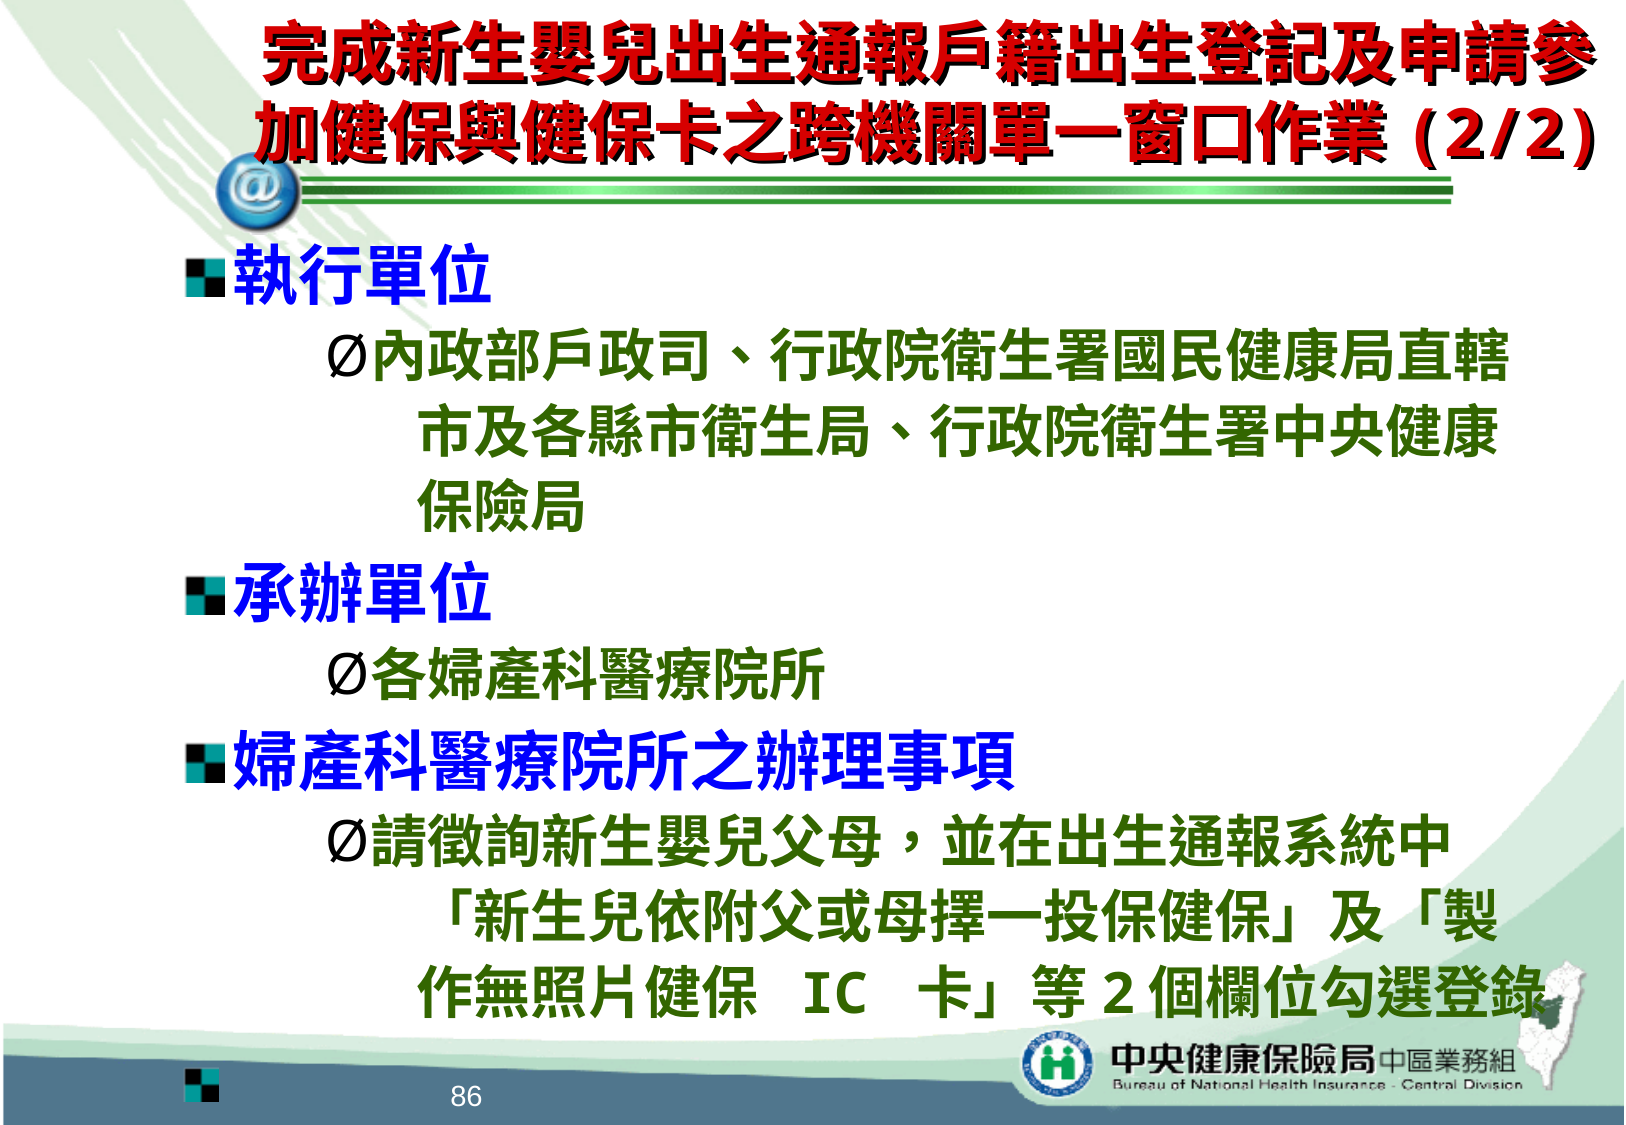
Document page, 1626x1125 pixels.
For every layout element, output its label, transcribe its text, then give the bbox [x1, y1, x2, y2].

text_box [435, 1065, 815, 1125]
title 完成新生嬰兒出生通報戶籍出生登記及申請參加健保與健保卡之跨機關單一窗口作業(2/2) [228, 0, 1625, 184]
list 執行單位 內政部戶政司、行政院衛生署國民健康局直轄市及各縣市衛生局、行政院衛生署中央健康保險局 承辦單位 各婦產科醫療院所 婦產科醫療院所之辦理事項 請徵詢新生嬰兒父母，並在出生通報系統中「新生兒依附父或母擇一投保健保」及「製作無照片健保 IC 卡」等2個欄位勾選登錄 [162, 229, 1569, 1047]
